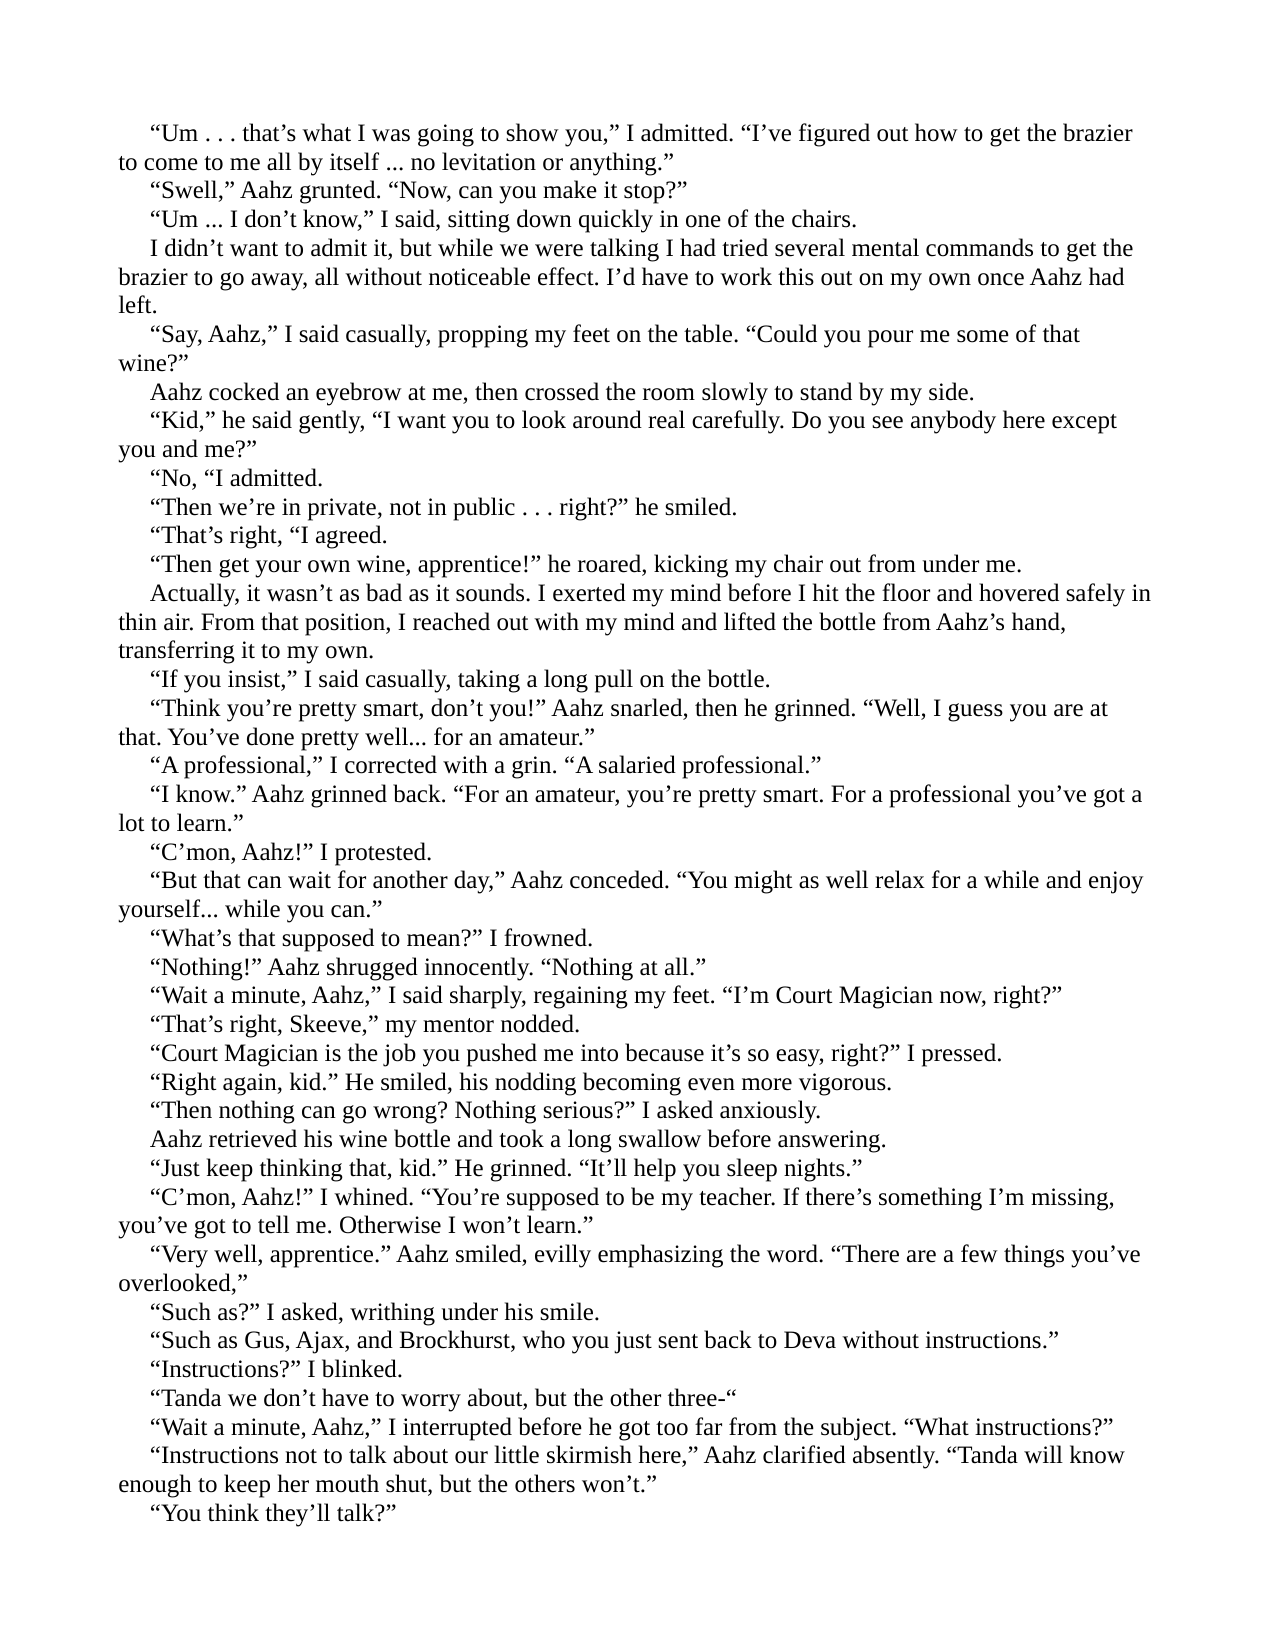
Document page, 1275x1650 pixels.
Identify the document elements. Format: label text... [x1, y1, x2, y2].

text “Think you’re pretty smart, don’t you!” Aahz snarled, then he grinned. “Well, I guess you are at that. You’ve done pretty well... for an amateur.” [118, 693, 1157, 751]
text “A professional,” I corrected with a grin. “A salaried professional.” [118, 751, 1157, 779]
text “Wait a minute, Aahz,” I interrupted before he got too far from the subject. “What instructions?” [118, 1412, 1157, 1441]
text “Say, Aahz,” I said casually, propping my feet on the table. “Could you pour me some of that wine?” [118, 319, 1157, 377]
text “Very well, apprentice.” Aahz smiled, evilly emphasizing the word. “There are a few things you’ve overlooked,” [118, 1239, 1157, 1297]
text “Then get your own wine, apprentice!” he roared, kicking my chair out from under me. [118, 549, 1157, 578]
text “Tanda we don’t have to worry about, but the other three-“ [118, 1383, 1157, 1412]
text “Instructions not to talk about our little skirmish here,” Aahz clarified absently. “Tanda will know enough to keep her mouth shut, but the others won’t.” [118, 1441, 1157, 1498]
text “Just keep thinking that, kid.” He grinned. “It’ll help you sleep nights.” [118, 1153, 1157, 1182]
text “Instructions?” I blinked. [118, 1354, 1157, 1383]
text I didn’t want to admit it, but while we were talking I had tried several mental commands to get the brazier to go away, all without noticeable effect. I’d have to work this out on my own once Aahz had left. [118, 233, 1157, 319]
text “Court Magician is the job you pushed me into because it’s so easy, right?” I pressed. [118, 1038, 1157, 1067]
text “Wait a minute, Aahz,” I said sharply, regaining my feet. “I’m Court Magician now, right?” [118, 981, 1157, 1009]
text “Then we’re in private, not in public . . . right?” he smiled. [118, 492, 1157, 521]
text “That’s right, “I agreed. [118, 521, 1157, 549]
text “C’mon, Aahz!” I whined. “You’re supposed to be my teacher. If there’s something I’m missing, you’ve got to tell me. Otherwise I won’t learn.” [118, 1182, 1157, 1239]
text “Such as Gus, Ajax, and Brockhurst, who you just sent back to Deva without instructions.” [118, 1326, 1157, 1354]
text “Right again, kid.” He smiled, his nodding becoming even more vigorous. [118, 1067, 1157, 1096]
text “Then nothing can go wrong? Nothing serious?” I asked anxiously. [118, 1096, 1157, 1124]
text “If you insist,” I said casually, taking a long pull on the bottle. [118, 664, 1157, 693]
text Aahz retrieved his wine bottle and took a long swallow before answering. [118, 1124, 1157, 1153]
text “Kid,” he said gently, “I want you to look around real carefully. Do you see anybody here except you and me?” [118, 406, 1157, 463]
text “C’mon, Aahz!” I protested. [118, 837, 1157, 866]
text “That’s right, Skeeve,” my mentor nodded. [118, 1009, 1157, 1038]
text “But that can wait for another day,” Aahz conceded. “You might as well relax for a while and enjoy yourself... while you can.” [118, 866, 1157, 923]
text “No, “I admitted. [118, 463, 1157, 492]
text Actually, it wasn’t as bad as it sounds. I exerted my mind before I hit the floor and hovered safely in thin air. From that position, I reached out with my mind and lifted the bottle from Aahz’s hand, transferring it to my own. [118, 578, 1157, 664]
text “What’s that supposed to mean?” I frowned. [118, 923, 1157, 952]
text “Um ... I don’t know,” I said, sitting down quickly in one of the chairs. [118, 204, 1157, 233]
text Aahz cocked an eyebrow at me, then crossed the room slowly to stand by my side. [118, 377, 1157, 406]
text “Um . . . that’s what I was going to show you,” I admitted. “I’ve figured out how to get the brazier to come to me all by itself ... no levitation or anything.” [118, 118, 1157, 176]
text “Swell,” Aahz grunted. “Now, can you make it stop?” [118, 176, 1157, 204]
text “I know.” Aahz grinned back. “For an amateur, you’re pretty smart. For a professional you’ve got a lot to learn.” [118, 779, 1157, 837]
text “Such as?” I asked, writhing under his smile. [118, 1297, 1157, 1326]
text “Nothing!” Aahz shrugged innocently. “Nothing at all.” [118, 952, 1157, 981]
text “You think they’ll talk?” [118, 1498, 1157, 1527]
